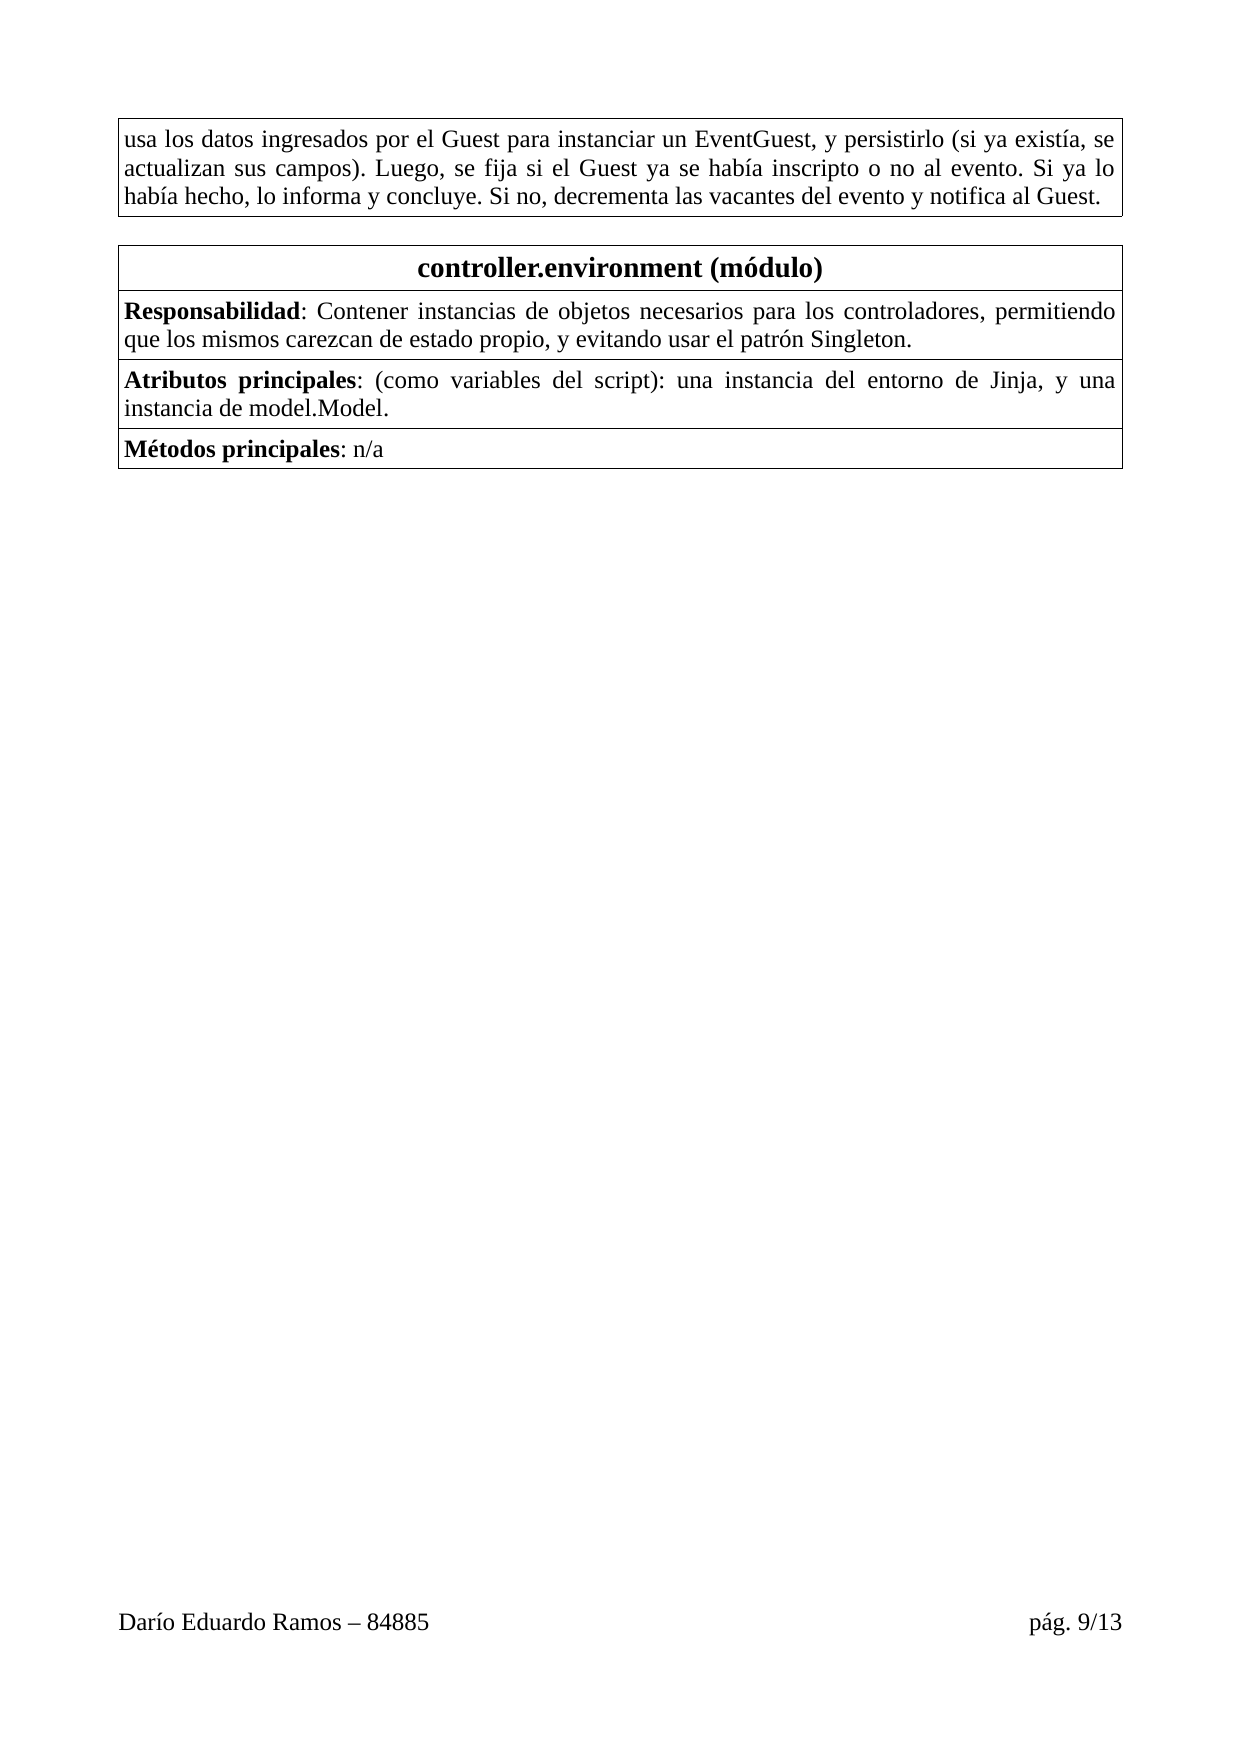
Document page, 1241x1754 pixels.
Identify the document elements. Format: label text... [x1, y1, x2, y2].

table_cell usa los datos ingresados por el Guest para instanciar un EventGuest, y persistirlo (si ya existía, se actualizan sus campos). Luego, se fija si el Guest ya se había inscripto o no al evento. Si ya lo había hecho, lo informa y concluye. Si no, decrementa las vacantes del evento y notifica al Guest. [119, 119, 1122, 216]
table_cell Métodos principales: n/a [119, 429, 1122, 468]
table_cell Responsabilidad: Contener instancias de objetos necesarios para los controladores, permitiendo que los mismos carezcan de estado propio, y evitando usar el patrón Singleton. [119, 291, 1122, 359]
table_header controller.environment (módulo) [119, 246, 1122, 290]
table_cell Atributos principales: (como variables del script): una instancia del entorno de Jinja, y una instancia de model.Model. [119, 360, 1122, 428]
